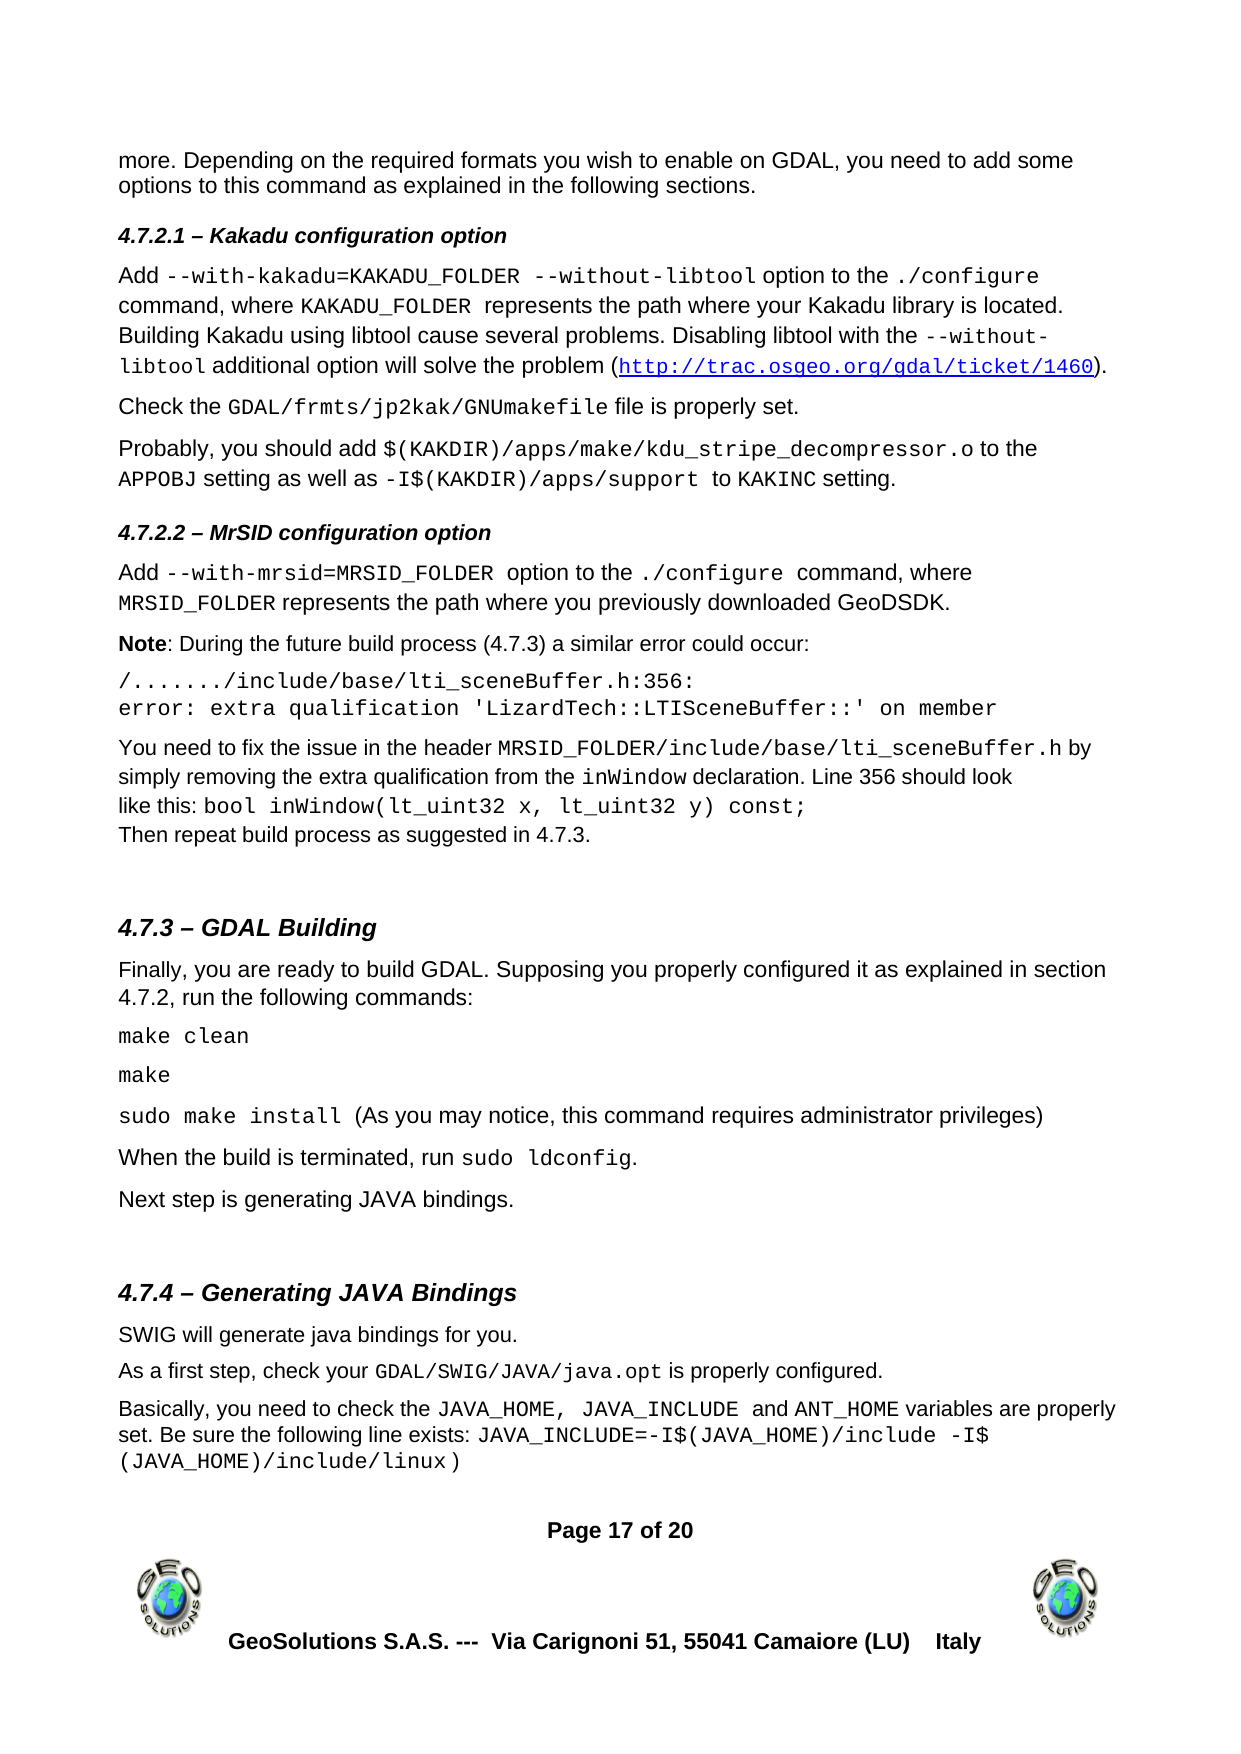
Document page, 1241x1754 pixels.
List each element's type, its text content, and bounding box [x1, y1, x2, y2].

text SWIG will generate java bindings for you. [118, 1322, 1122, 1347]
text sudo make install (As you may notice, this command requires administrator privileges) [118, 1103, 1122, 1130]
text Basically, you need to check the JAVA_HOME, JAVA_INCLUDE and ANT_HOME variables are properly set. Be sure the following line exists: JAVA_INCLUDE=-I$(JAVA_HOME)/include -I$(JAVA_HOME)/include/linux ) [118, 1396, 1122, 1475]
subtitle 4.7.2.2 – MrSID configuration option [118, 520, 1122, 545]
text As a first step, check your GDAL/SWIG/JAVA/java.opt is properly configured. [118, 1358, 1122, 1384]
text When the build is terminated, run sudo ldconfig. [118, 1144, 1122, 1172]
text Add --with-kakadu=KAKADU_FOLDER --without-libtool option to the ./configure command, where KAKADU_FOLDER represents the path where your Kakadu library is located. Building Kakadu using libtool cause several problems. Disabling libtool with the --without-libtool additional option will solve the problem (http://trac.osgeo.org/gdal/ticket/1460). [118, 263, 1122, 379]
subtitle 4.7.2.1 – Kakadu configuration option [118, 224, 1122, 248]
text Check the GDAL/frmts/jp2kak/GNUmakefile file is properly set. [118, 394, 1122, 421]
text make clean [118, 1025, 1122, 1050]
picture [134, 1552, 205, 1641]
subtitle 4.7.3 – GDAL Building [118, 914, 1122, 942]
text make [118, 1064, 1122, 1089]
text You need to fix the issue in the header MRSID_FOLDER/include/base/lti_sceneBuffer.h by simply removing the extra qualification from the inWindow declaration. Line 356 should look like this: bool inWindow(lt_uint32 x, lt_uint32 y) const; Then repeat build process as suggested in 4.7.3. [118, 736, 1122, 847]
text /......./include/base/lti_sceneBuffer.h:356: error: extra qualification 'LizardTech::LTISceneBuffer::' on member [118, 670, 1122, 722]
text Next step is generating JAVA bindings. [118, 1186, 1122, 1212]
text Note: During the future build process (4.7.3) a similar error could occur: [118, 631, 1122, 656]
text more. Depending on the required formats you wish to enable on GDAL, you need to add some options to this command as explained in the following sections. [118, 148, 1122, 199]
subtitle 4.7.4 – Generating JAVA Bindings [118, 1279, 1122, 1307]
text Finally, you are ready to build GDAL. Supposing you properly configured it as explained in section 4.7.2, run the following commands: [118, 957, 1122, 1011]
text Probably, you should add $(KAKDIR)/apps/make/kdu_stripe_decompressor.o to the APPOBJ setting as well as -I$(KAKDIR)/apps/support to KAKINC setting. [118, 435, 1122, 492]
text Add --with-mrsid=MRSID_FOLDER option to the ./configure command, where MRSID_FOLDER represents the path where you previously downloaded GeoDSDK. [118, 559, 1122, 617]
picture [1030, 1552, 1101, 1641]
